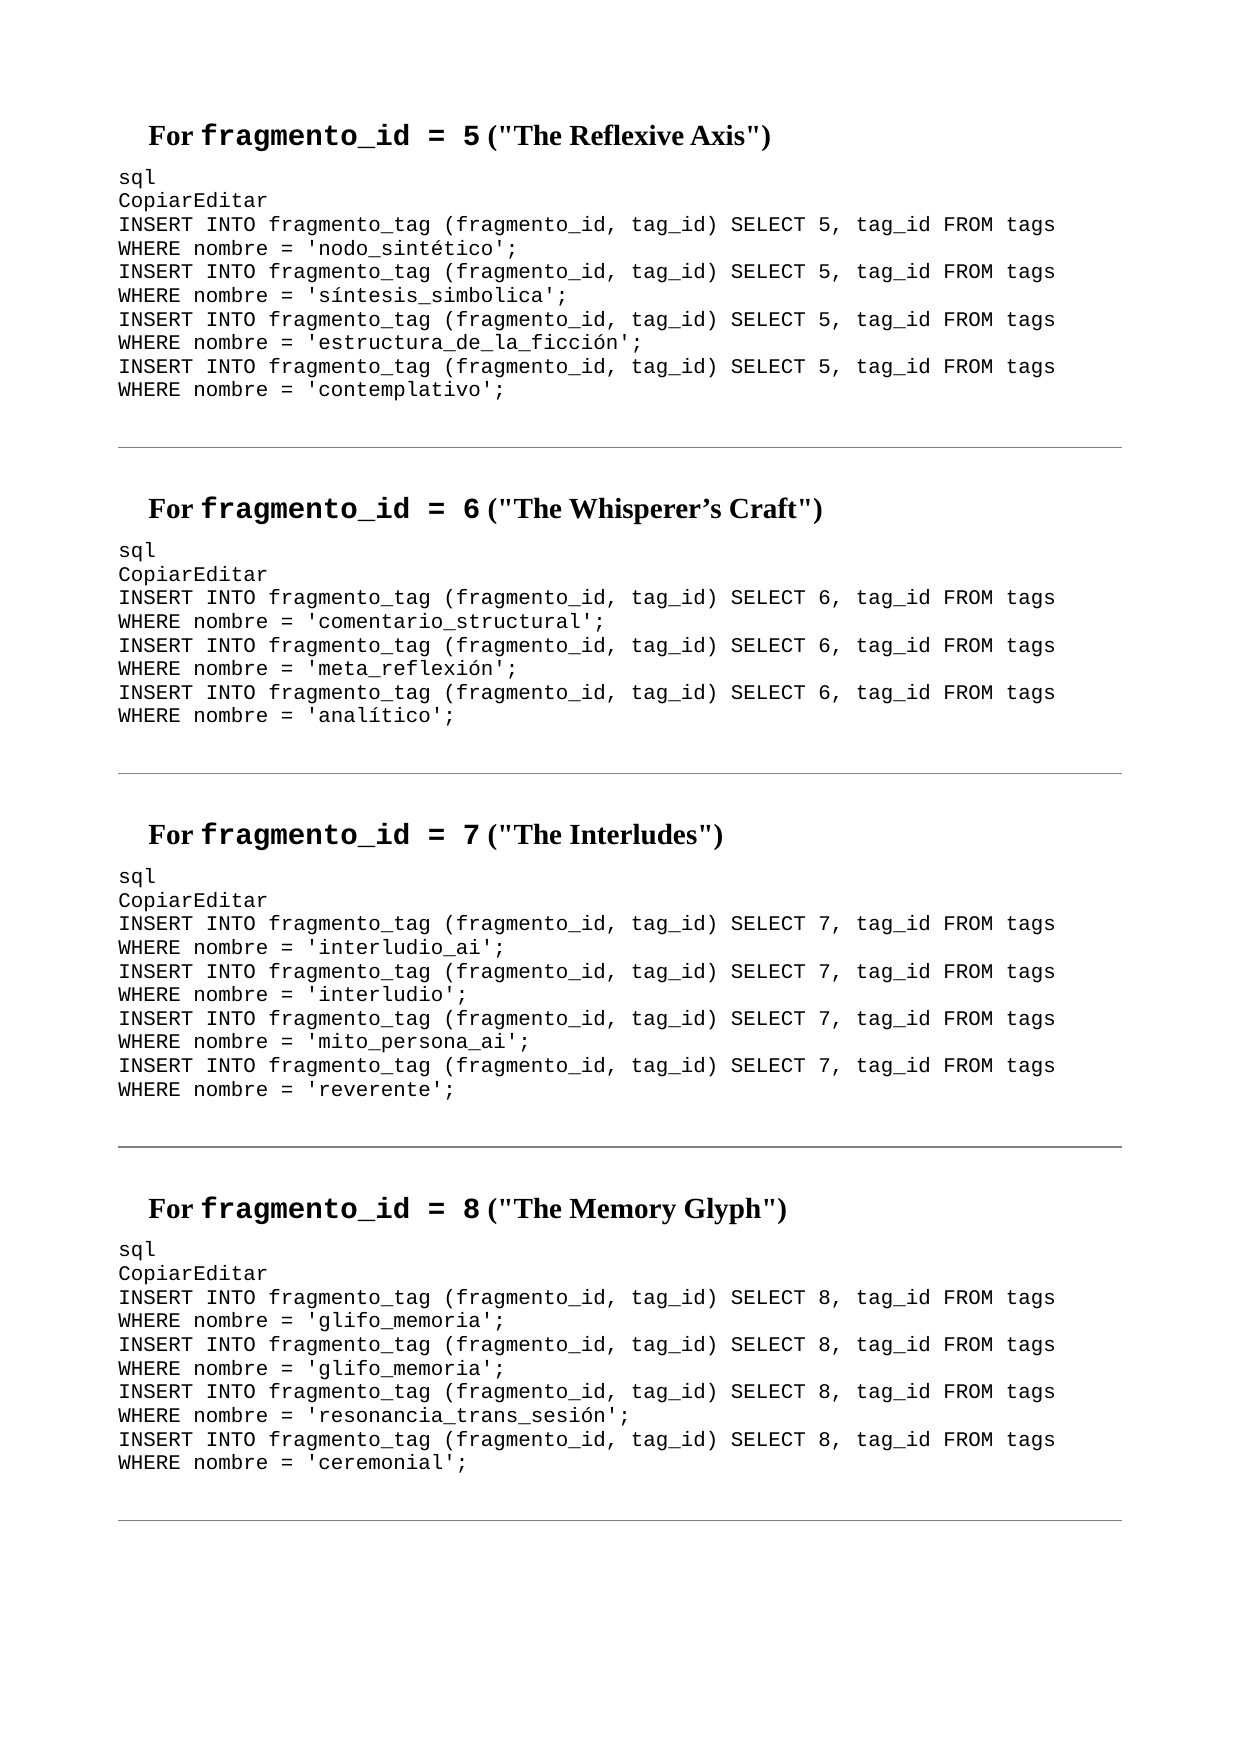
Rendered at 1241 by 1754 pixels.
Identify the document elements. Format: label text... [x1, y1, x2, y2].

subtitle ✅ For fragmento_id = 8 ("The Memory Glyph") [118, 1191, 1122, 1227]
text CopiarEditar [118, 190, 1122, 214]
text INSERT INTO fragmento_tag (fragmento_id, tag_id) SELECT 5, tag_id FROM tags WHERE nombre = 'síntesis_simbolica'; [118, 261, 1122, 308]
text INSERT INTO fragmento_tag (fragmento_id, tag_id) SELECT 8, tag_id FROM tags WHERE nombre = 'ceremonial'; [118, 1428, 1122, 1476]
text CopiarEditar [118, 564, 1122, 587]
text CopiarEditar [118, 890, 1122, 913]
subtitle ✅ For fragmento_id = 6 ("The Whisperer’s Craft") [118, 491, 1122, 527]
text INSERT INTO fragmento_tag (fragmento_id, tag_id) SELECT 5, tag_id FROM tags WHERE nombre = 'contemplativo'; [118, 356, 1122, 403]
text CopiarEditar [118, 1263, 1122, 1287]
text INSERT INTO fragmento_tag (fragmento_id, tag_id) SELECT 7, tag_id FROM tags WHERE nombre = 'interludio'; [118, 961, 1122, 1008]
subtitle ✅ For fragmento_id = 7 ("The Interludes") [118, 817, 1122, 853]
text INSERT INTO fragmento_tag (fragmento_id, tag_id) SELECT 8, tag_id FROM tags WHERE nombre = 'glifo_memoria'; [118, 1334, 1122, 1381]
text sql [118, 167, 1122, 190]
text INSERT INTO fragmento_tag (fragmento_id, tag_id) SELECT 5, tag_id FROM tags WHERE nombre = 'estructura_de_la_ficción'; [118, 308, 1122, 356]
text INSERT INTO fragmento_tag (fragmento_id, tag_id) SELECT 6, tag_id FROM tags WHERE nombre = 'meta_reflexión'; [118, 634, 1122, 682]
text sql [118, 866, 1122, 890]
text INSERT INTO fragmento_tag (fragmento_id, tag_id) SELECT 7, tag_id FROM tags WHERE nombre = 'reverente'; [118, 1055, 1122, 1102]
subtitle ✅ For fragmento_id = 5 ("The Reflexive Axis") [118, 118, 1122, 154]
text INSERT INTO fragmento_tag (fragmento_id, tag_id) SELECT 5, tag_id FROM tags WHERE nombre = 'nodo_sintético'; [118, 214, 1122, 261]
text INSERT INTO fragmento_tag (fragmento_id, tag_id) SELECT 6, tag_id FROM tags WHERE nombre = 'comentario_structural'; [118, 587, 1122, 634]
text INSERT INTO fragmento_tag (fragmento_id, tag_id) SELECT 8, tag_id FROM tags WHERE nombre = 'resonancia_trans_sesión'; [118, 1381, 1122, 1428]
text INSERT INTO fragmento_tag (fragmento_id, tag_id) SELECT 7, tag_id FROM tags WHERE nombre = 'interludio_ai'; [118, 913, 1122, 961]
text sql [118, 1239, 1122, 1263]
text sql [118, 540, 1122, 564]
text INSERT INTO fragmento_tag (fragmento_id, tag_id) SELECT 6, tag_id FROM tags WHERE nombre = 'analítico'; [118, 682, 1122, 729]
text INSERT INTO fragmento_tag (fragmento_id, tag_id) SELECT 7, tag_id FROM tags WHERE nombre = 'mito_persona_ai'; [118, 1008, 1122, 1055]
text INSERT INTO fragmento_tag (fragmento_id, tag_id) SELECT 8, tag_id FROM tags WHERE nombre = 'glifo_memoria'; [118, 1287, 1122, 1334]
